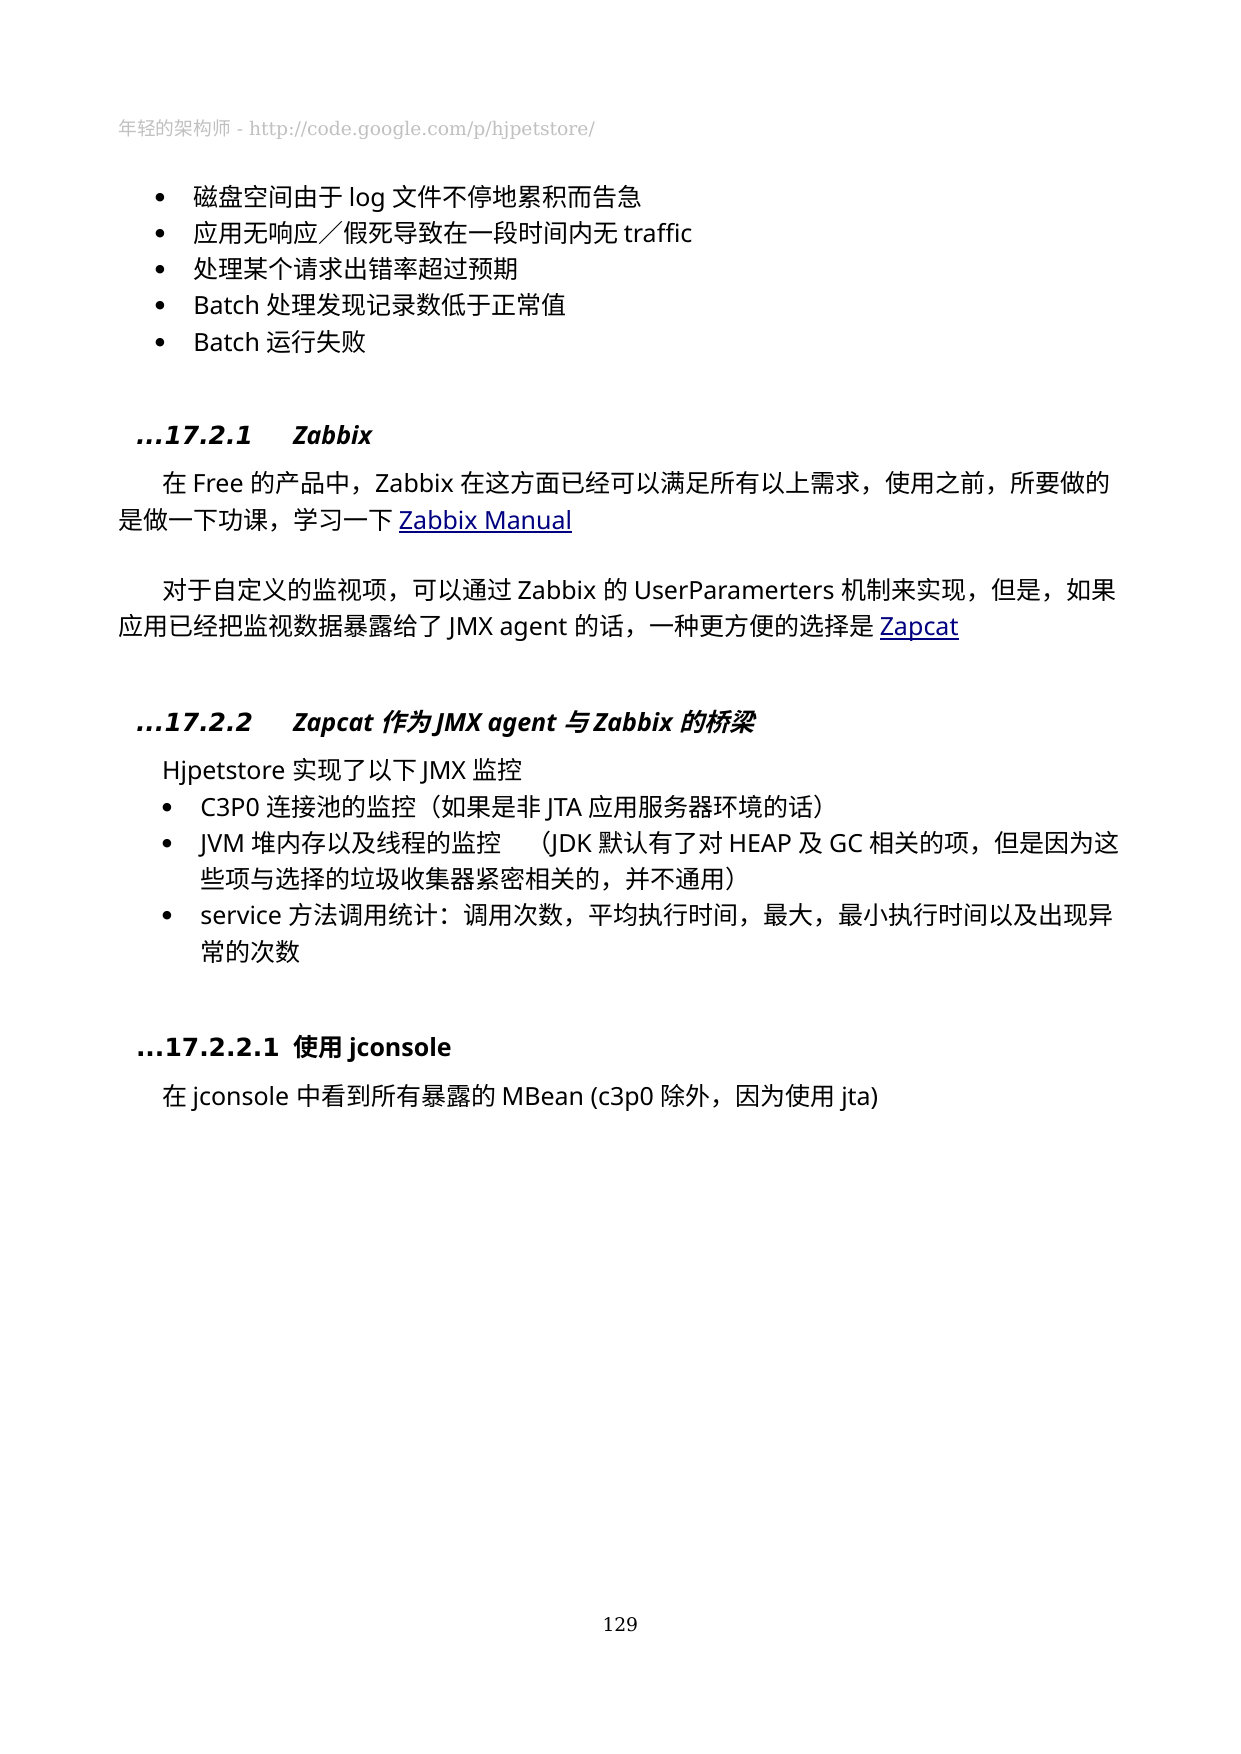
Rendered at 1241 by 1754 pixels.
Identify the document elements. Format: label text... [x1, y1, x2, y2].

text 对于自定义的监视项，可以通过 Zabbix 的 UserParamerters 机制来实现，但是，如果应用已经把监视数据暴露给了 JMX agent 的话，一种更方便的选择是 Zapcat [118, 571, 1122, 643]
text 在 Free 的产品中，Zabbix 在这方面已经可以满足所有以上需求，使用之前，所要做的是做一下功课，学习一下 Zabbix Manual [118, 464, 1122, 536]
text Hjpetstore 实现了以下JMX 监控 [118, 751, 1122, 787]
list 应用无响应／假死导致在一段时间内无 traffic [156, 213, 1122, 249]
list 处理某个请求出错率超过预期 [156, 249, 1122, 286]
subtitle 使用 jconsole [136, 1027, 1122, 1064]
list C3P0 连接池的监控（如果是非 JTA 应用服务器环境的话） [163, 787, 1122, 823]
subtitle Zapcat 作为 JMX agent 与 Zabbix 的桥梁 [136, 702, 1122, 738]
text 在 jconsole 中看到所有暴露的 MBean (c3p0 除外，因为使用 jta) [118, 1076, 1122, 1112]
list JVM 堆内存以及线程的监控 （JDK 默认有了对HEAP 及 GC 相关的项，但是因为这些项与选择的垃圾收集器紧密相关的，并不通用） [163, 823, 1122, 896]
list Batch 运行失败 [156, 322, 1122, 358]
subtitle Zabbix [136, 417, 1122, 451]
list Batch 处理发现记录数低于正常值 [156, 286, 1122, 322]
list service 方法调用统计：调用次数，平均执行时间，最大，最小执行时间以及出现异常的次数 [163, 896, 1122, 968]
list 磁盘空间由于 log 文件不停地累积而告急 [156, 177, 1122, 213]
